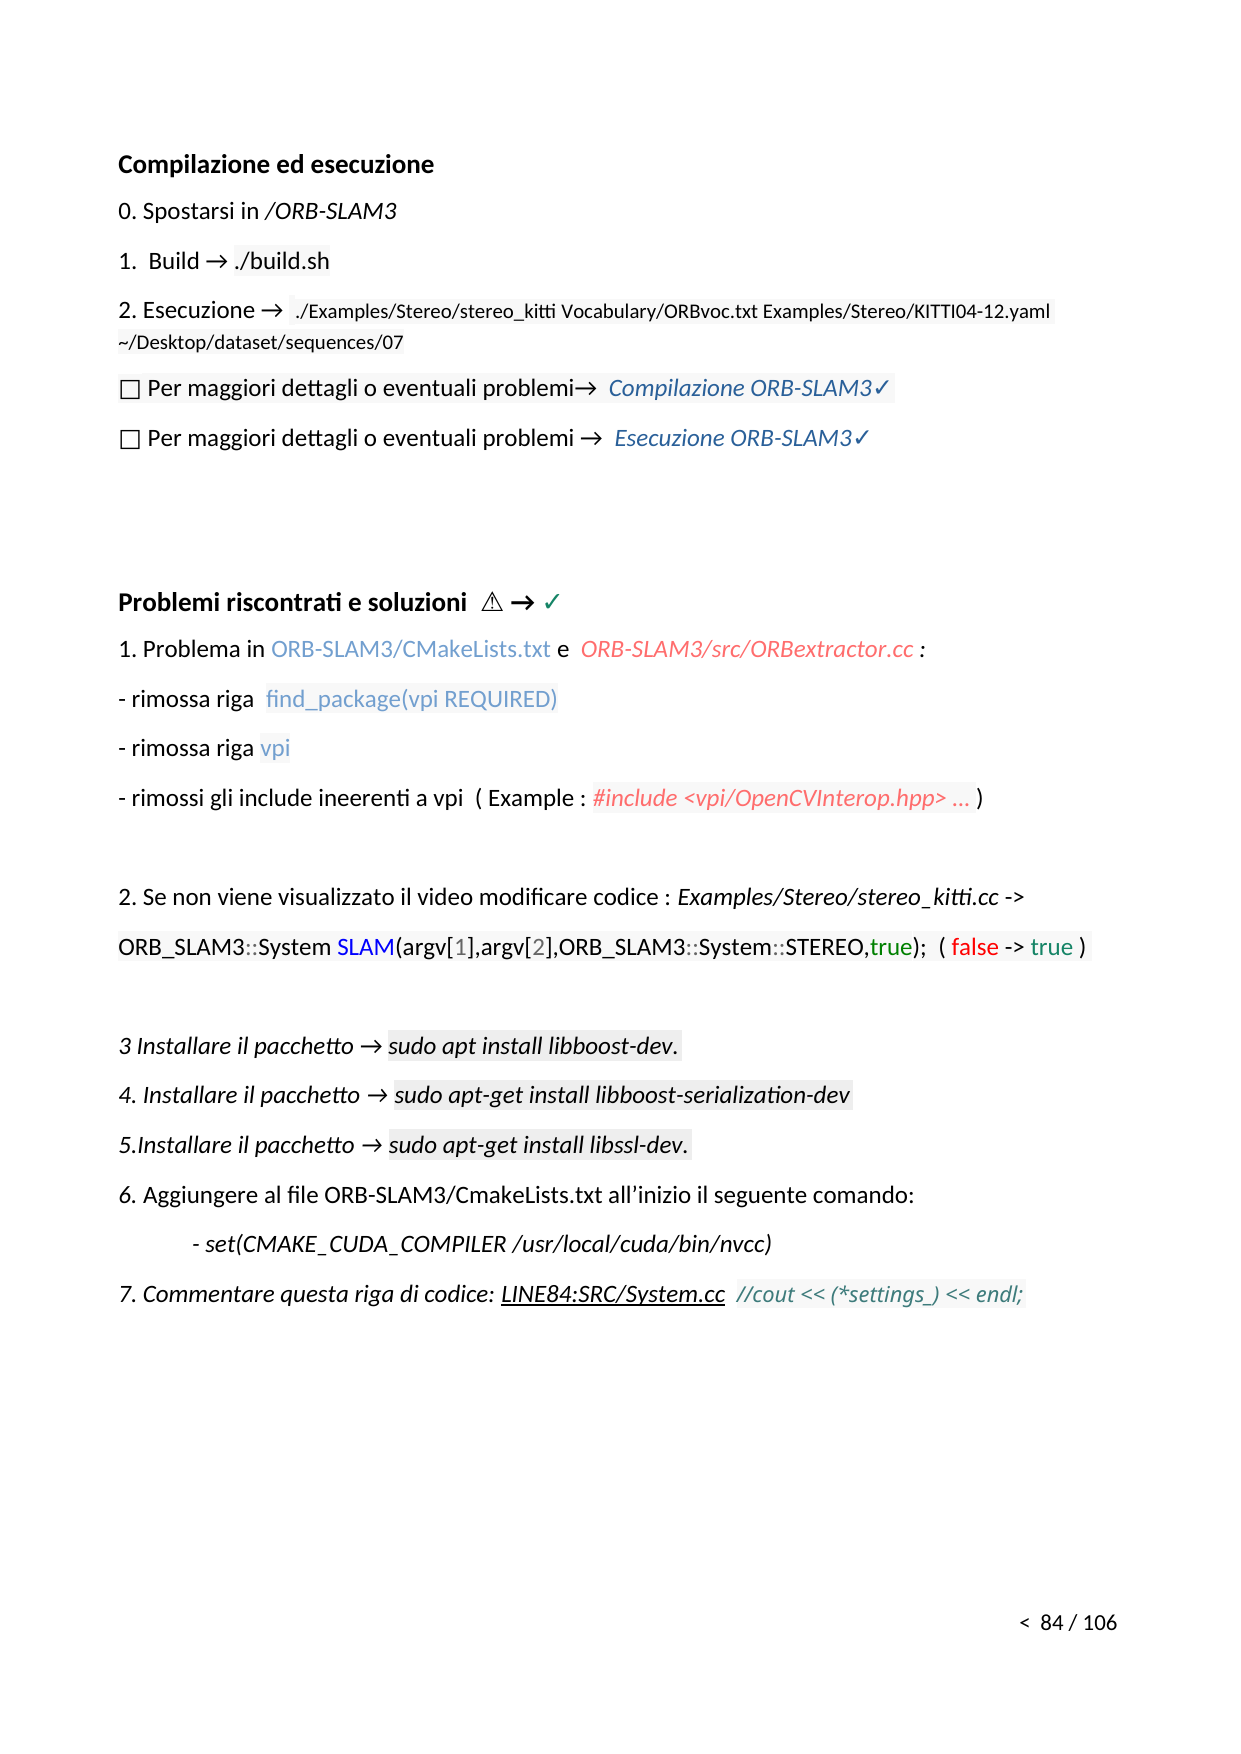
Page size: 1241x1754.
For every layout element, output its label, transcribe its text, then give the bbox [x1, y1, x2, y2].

text 6. Aggiungere al file ORB-SLAM3/CmakeLists.txt all’inizio il seguente comando: [118, 1179, 1122, 1209]
text ORB_SLAM3::System SLAM(argv[1],argv[2],ORB_SLAM3::System::STEREO,true); ( false -> true ) [118, 931, 1122, 961]
text 2. Se non viene visualizzato il video modificare codice : Examples/Stereo/stereo_kitti.cc -> [118, 881, 1122, 912]
text 4. Installare il pacchetto → sudo apt-get install libboost-serialization-dev [118, 1079, 1122, 1110]
text - rimossa riga find_package(vpi REQUIRED) [118, 683, 1122, 713]
text 3 Installare il pacchetto → sudo apt install libboost-dev. [118, 1030, 1122, 1061]
text - rimossi gli include ineerenti a vpi ( Example : #include <vpi/OpenCVInterop.hpp> … ) [118, 782, 1122, 813]
text 1. Build → ./build.sh [118, 245, 1122, 276]
text □ Per maggiori dettagli o eventuali problemi → Esecuzione ORB-SLAM3✓ [118, 422, 1122, 453]
text 0. Spostarsi in /ORB-SLAM3 [118, 195, 1122, 226]
text 1. Problema in ORB-SLAM3/CMakeLists.txt e ORB-SLAM3/src/ORBextractor.cc : [118, 633, 1122, 664]
text 7. Commentare questa riga di codice: LINE84:SRC/System.cc //cout << (*settings_) << endl; [118, 1278, 1122, 1308]
text 5.Installare il pacchetto → sudo apt-get install libssl-dev. [118, 1129, 1122, 1160]
text □ Per maggiori dettagli o eventuali problemi→ Compilazione ORB-SLAM3✓ [118, 373, 1122, 403]
subtitle Problemi riscontrati e soluzioni ⚠ → ✓ [118, 586, 1122, 618]
subtitle Compilazione ed esecuzione [118, 148, 1122, 181]
text - rimossa riga vpi [118, 732, 1122, 763]
text 2. Esecuzione → ./Examples/Stereo/stereo_kitti Vocabulary/ORBvoc.txt Examples/Stereo/KITTI04-12.yaml ~/Desktop/dataset/sequences/07 [118, 294, 1122, 354]
text - set(CMAKE_CUDA_COMPILER /usr/local/cuda/bin/nvcc) [118, 1228, 1122, 1259]
